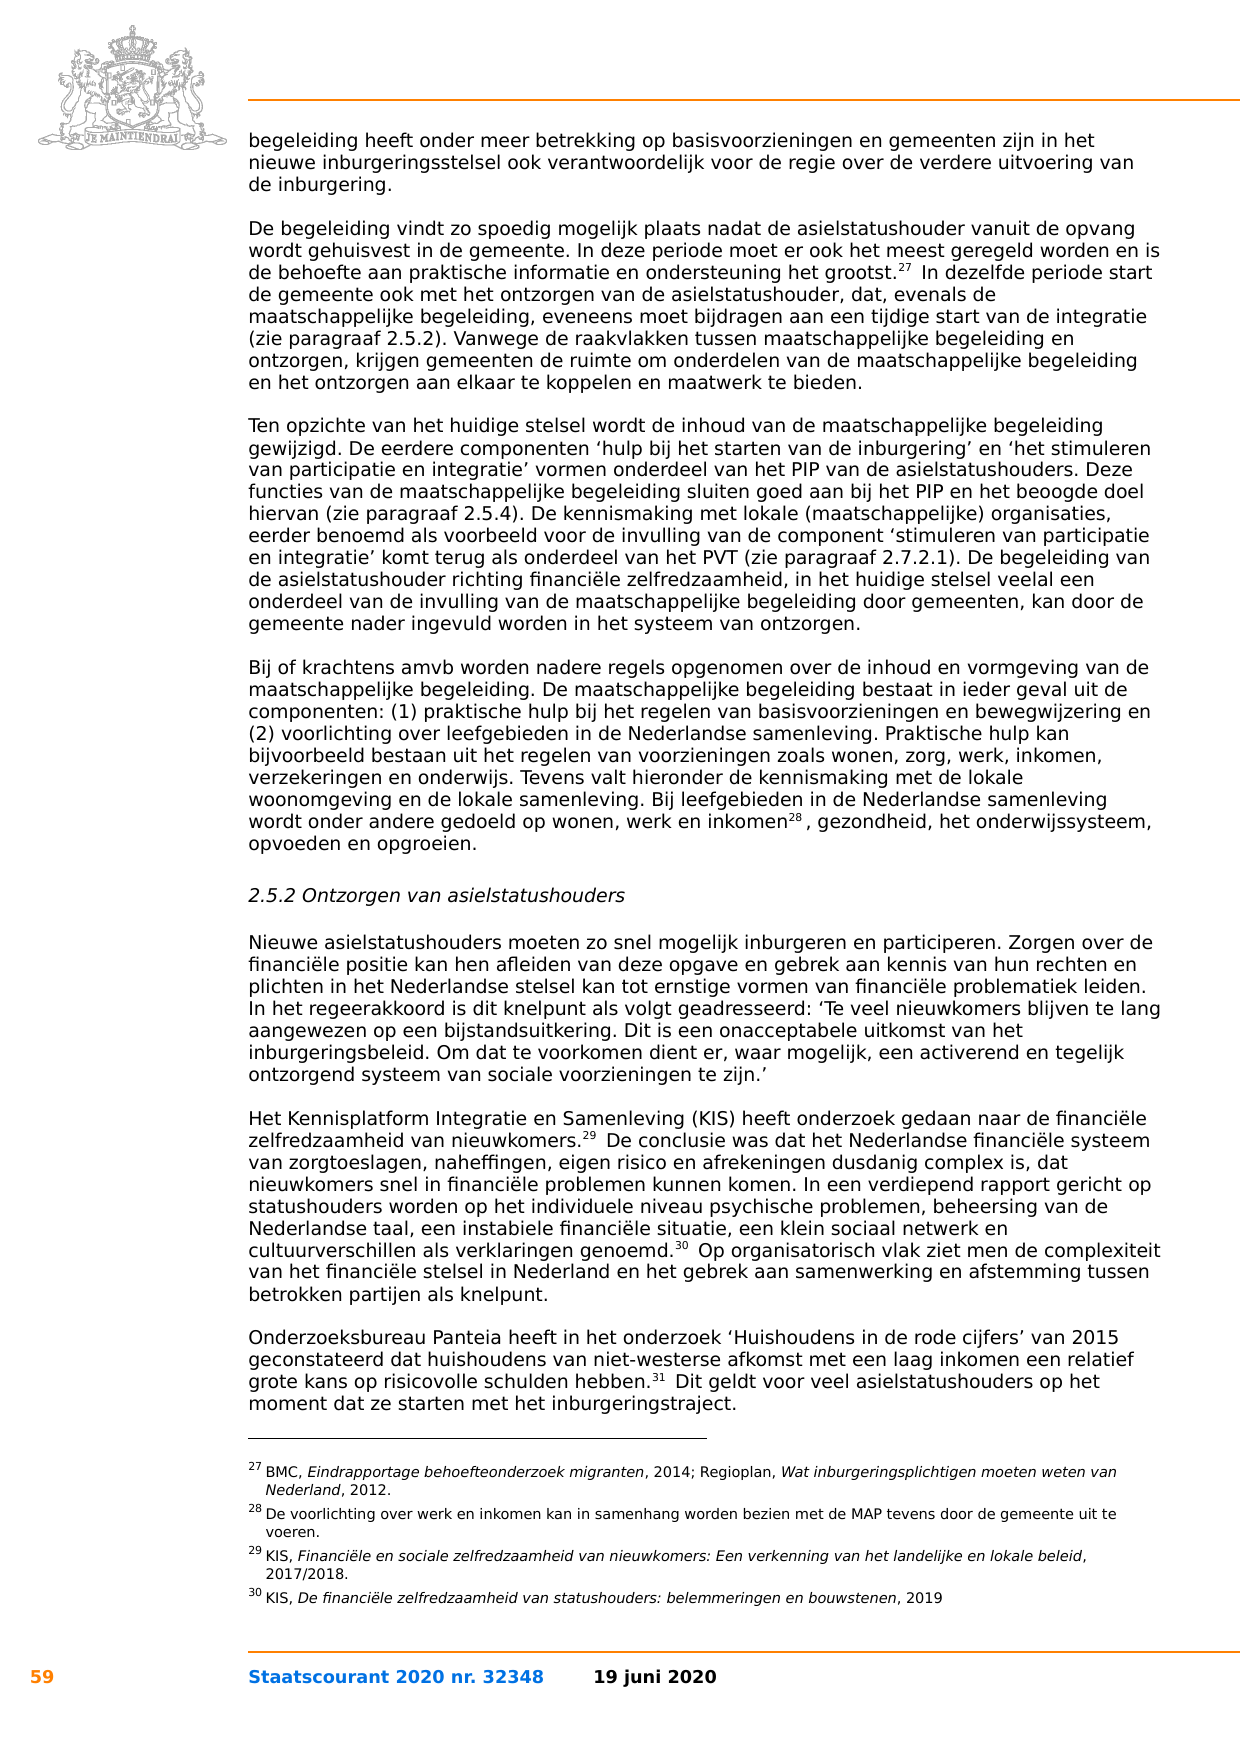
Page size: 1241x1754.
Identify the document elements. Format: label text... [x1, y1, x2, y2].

text begeleiding heeft onder meer betrekking op basisvoorzieningen en gemeenten zijn in het nieuwe inburgeringsstelsel ook verantwoordelijk voor de regie over de verdere uitvoering van de inburgering. [248, 130, 1163, 196]
text Ten opzichte van het huidige stelsel wordt de inhoud van de maatschappelijke begeleiding gewijzigd. De eerdere componenten ‘hulp bij het starten van de inburgering’ en ‘het stimuleren van participatie en integratie’ vormen onderdeel van het PIP van de asielstatushouders. Deze functies van de maatschappelijke begeleiding sluiten goed aan bij het PIP en het beoogde doel hiervan (zie paragraaf 2.5.4). De kennismaking met lokale (maatschappelijke) organisaties, eerder benoemd als voorbeeld voor de invulling van de component ‘stimuleren van participatie en integratie’ komt terug als onderdeel van het PVT (zie paragraaf 2.7.2.1). De begeleiding van de asielstatushouder richting financiële zelfredzaamheid, in het huidige stelsel veelal een onderdeel van de invulling van de maatschappelijke begeleiding door gemeenten, kan door de gemeente nader ingevuld worden in het systeem van ontzorgen. [248, 415, 1163, 635]
text Het Kennisplatform Integratie en Samenleving (KIS) heeft onderzoek gedaan naar de financiële zelfredzaamheid van nieuwkomers. De conclusie was dat het Nederlandse financiële systeem van zorgtoeslagen, naheffingen, eigen risico en afrekeningen dusdanig complex is, dat nieuwkomers snel in financiële problemen kunnen komen. In een verdiepend rapport gericht op statushouders worden op het individuele niveau psychische problemen, beheersing van de Nederlandse taal, een instabiele financiële situatie, een klein sociaal netwerk en cultuurverschillen als verklaringen genoemd. Op organisatorisch vlak ziet men de complexiteit van het financiële stelsel in Nederland en het gebrek aan samenwerking en afstemming tussen betrokken partijen als knelpunt. [248, 1108, 1163, 1305]
text BMC, Eindrapportage behoefteonderzoek migranten, 2014; Regioplan, Wat inburgeringsplichtigen moeten weten van Nederland, 2012. [248, 1460, 1163, 1499]
text KIS, De financiële zelfredzaamheid van statushouders: belemmeringen en bouwstenen, 2019 [248, 1586, 1163, 1608]
text In het regeerakkoord is dit knelpunt als volgt geadresseerd: ‘Te veel nieuwkomers blijven te lang aangewezen op een bijstandsuitkering. Dit is een onacceptabele uitkomst van het inburgeringsbeleid. Om dat te voorkomen dient er, waar mogelijk, een activerend en tegelijk ontzorgend systeem van sociale voorzieningen te zijn.’ [248, 998, 1163, 1086]
subtitle 2.5.2 Ontzorgen van asielstatushouders [248, 885, 1163, 907]
text Onderzoeksbureau Panteia heeft in het onderzoek ‘Huishoudens in de rode cijfers’ van 2015 geconstateerd dat huishoudens van niet-westerse afkomst met een laag inkomen een relatief grote kans op risicovolle schulden hebben. Dit geldt voor veel asielstatushouders op het moment dat ze starten met het inburgeringstraject. [248, 1327, 1163, 1415]
picture [38, 25, 227, 150]
text De begeleiding vindt zo spoedig mogelijk plaats nadat de asielstatushouder vanuit de opvang wordt gehuisvest in de gemeente. In deze periode moet er ook het meest geregeld worden en is de behoefte aan praktische informatie en ondersteuning het grootst. In dezelfde periode start de gemeente ook met het ontzorgen van de asielstatushouder, dat, evenals de maatschappelijke begeleiding, eveneens moet bijdragen aan een tijdige start van de integratie (zie paragraaf 2.5.2). Vanwege de raakvlakken tussen maatschappelijke begeleiding en ontzorgen, krijgen gemeenten de ruimte om onderdelen van de maatschappelijke begeleiding en het ontzorgen aan elkaar te koppelen en maatwerk te bieden. [248, 218, 1163, 393]
text Bij of krachtens amvb worden nadere regels opgenomen over de inhoud en vormgeving van de maatschappelijke begeleiding. De maatschappelijke begeleiding bestaat in ieder geval uit de componenten: (1) praktische hulp bij het regelen van basisvoorzieningen en bewegwijzering en (2) voorlichting over leefgebieden in de Nederlandse samenleving. Praktische hulp kan bijvoorbeeld bestaan uit het regelen van voorzieningen zoals wonen, zorg, werk, inkomen, verzekeringen en onderwijs. Tevens valt hieronder de kennismaking met de lokale woonomgeving en de lokale samenleving. Bij leefgebieden in de Nederlandse samenleving wordt onder andere gedoeld op wonen, werk en inkomen, gezondheid, het onderwijssysteem, opvoeden en opgroeien. [248, 657, 1163, 855]
text De voorlichting over werk en inkomen kan in samenhang worden bezien met de MAP tevens door de gemeente uit te voeren. [248, 1502, 1163, 1541]
text KIS, Financiële en sociale zelfredzaamheid van nieuwkomers: Een verkenning van het landelijke en lokale beleid, 2017/2018. [248, 1544, 1163, 1583]
text Nieuwe asielstatushouders moeten zo snel mogelijk inburgeren en participeren. Zorgen over de financiële positie kan hen afleiden van deze opgave en gebrek aan kennis van hun rechten en plichten in het Nederlandse stelsel kan tot ernstige vormen van financiële problematiek leiden. [248, 932, 1163, 998]
